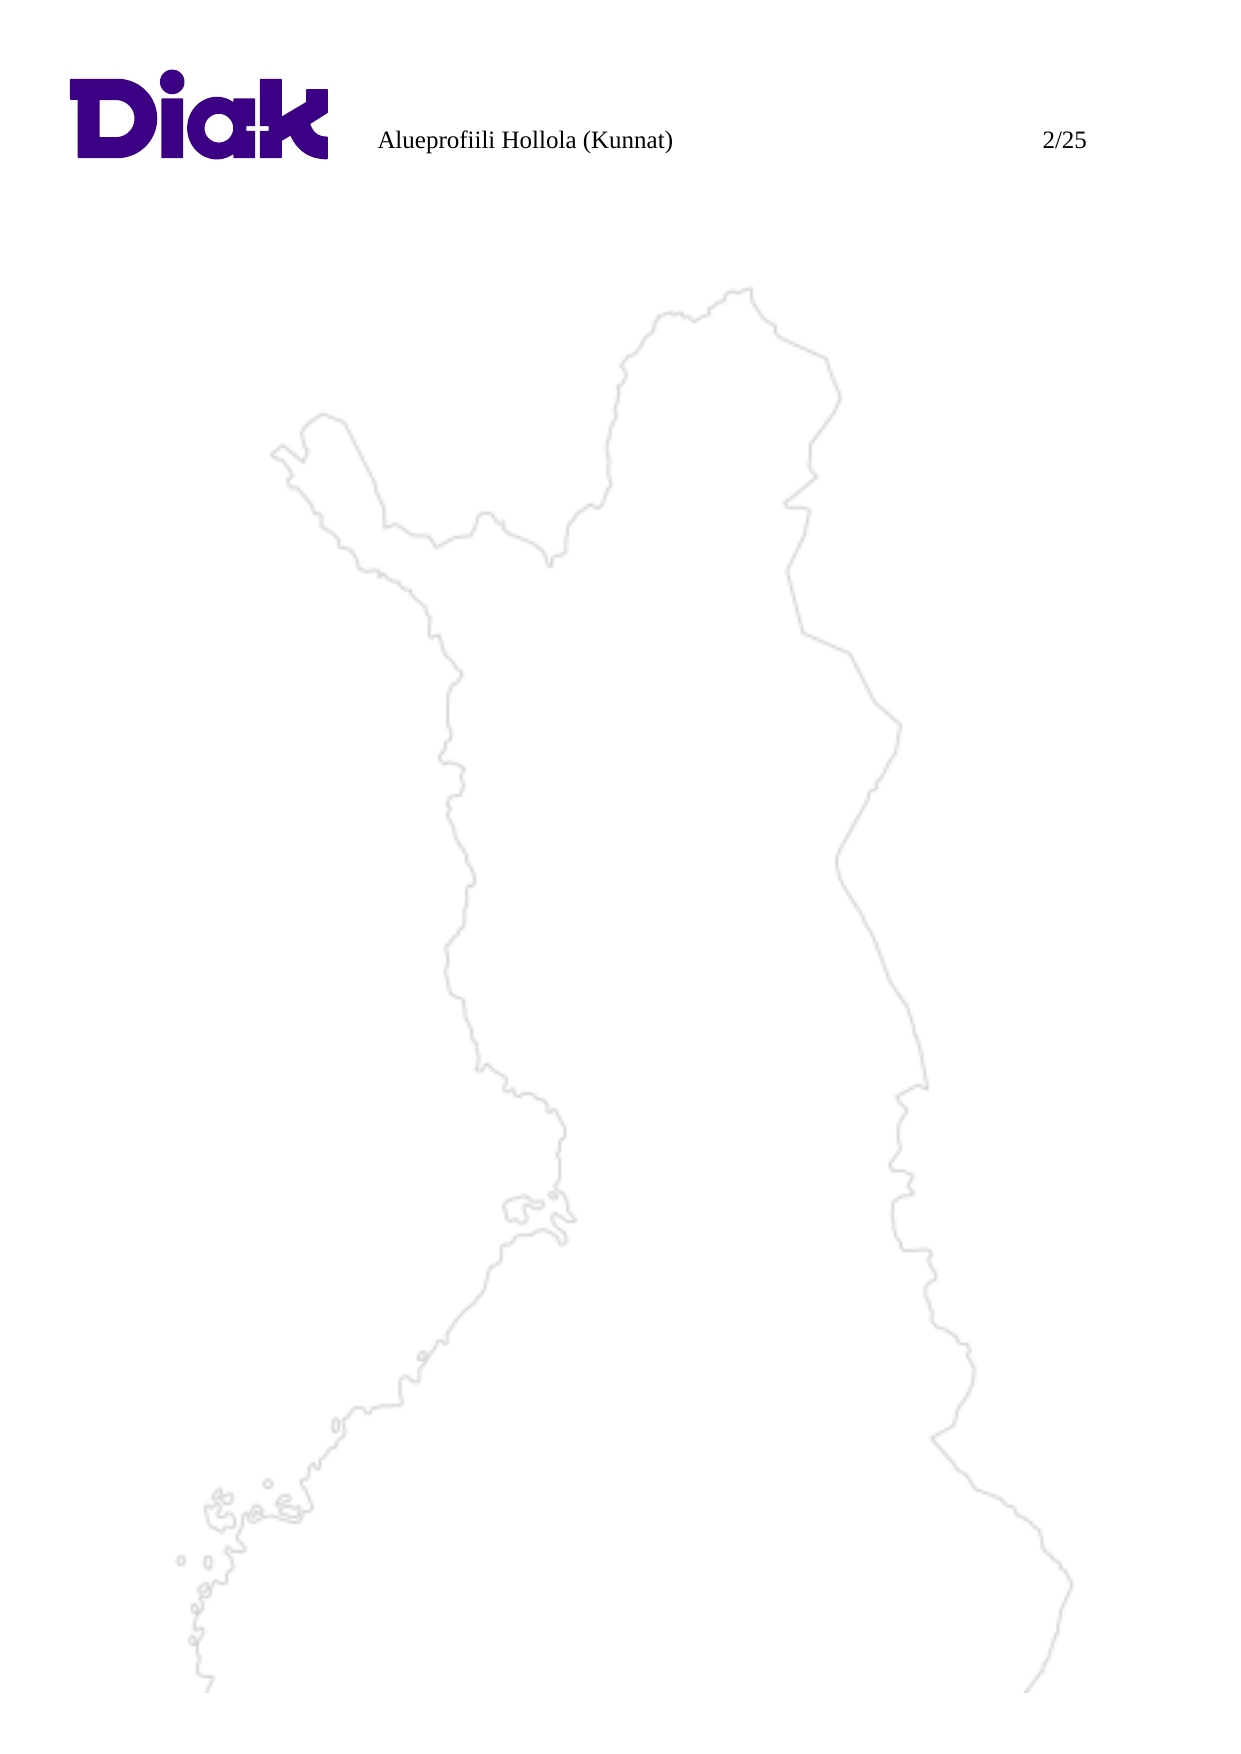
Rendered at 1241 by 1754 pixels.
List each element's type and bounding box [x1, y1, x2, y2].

picture [61, 196, 1179, 1693]
